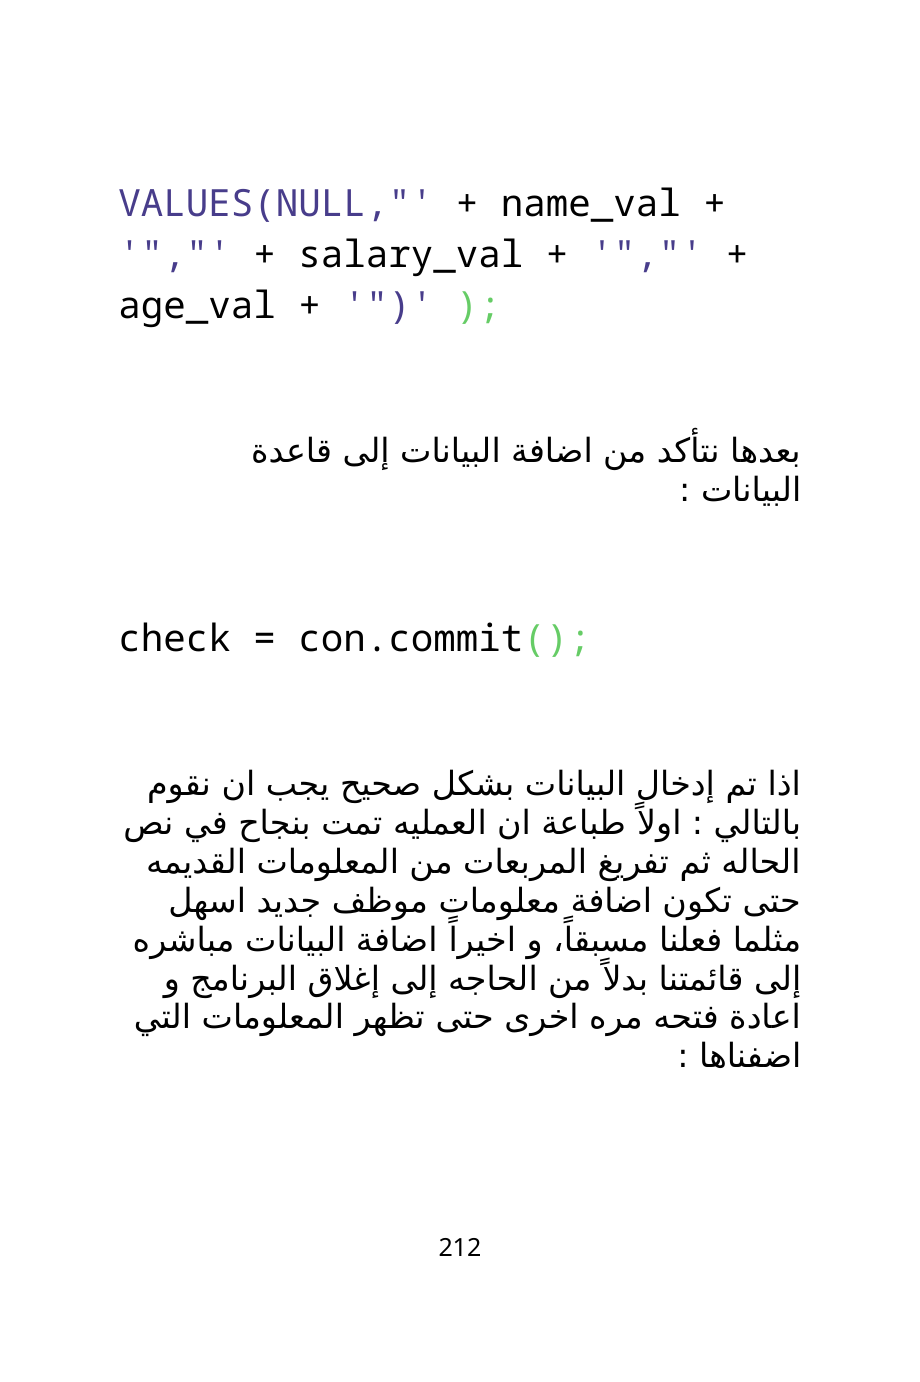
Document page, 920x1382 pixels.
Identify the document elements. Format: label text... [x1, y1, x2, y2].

text VALUES(NULL,"' + name_val + '","' + salary_val + '","' + age_val + '")' ); [118, 176, 801, 329]
text اذا تم إدخال البيانات بشكل صحيح يجب ان نقوم بالتالي : اولاً طباعة ان العمليه تمت بنجاح في نص الحاله ثم تفريغ المربعات من المعلومات القديمه حتى تكون اضافة معلومات موظف جديد اسهل مثلما فعلنا مسبقاً، و اخيراً اضافة البيانات مباشره إلى قائمتنا بدلاً من الحاجه إلى إغلاق البرنامج و اعادة فتحه مره اخرى حتى تظهر المعلومات التي اضفناها : [118, 765, 801, 1076]
text بعدها نتأكد من اضافة البيانات إلى قاعدة البيانات : [118, 432, 801, 509]
text check = con.commit(); [118, 612, 801, 663]
